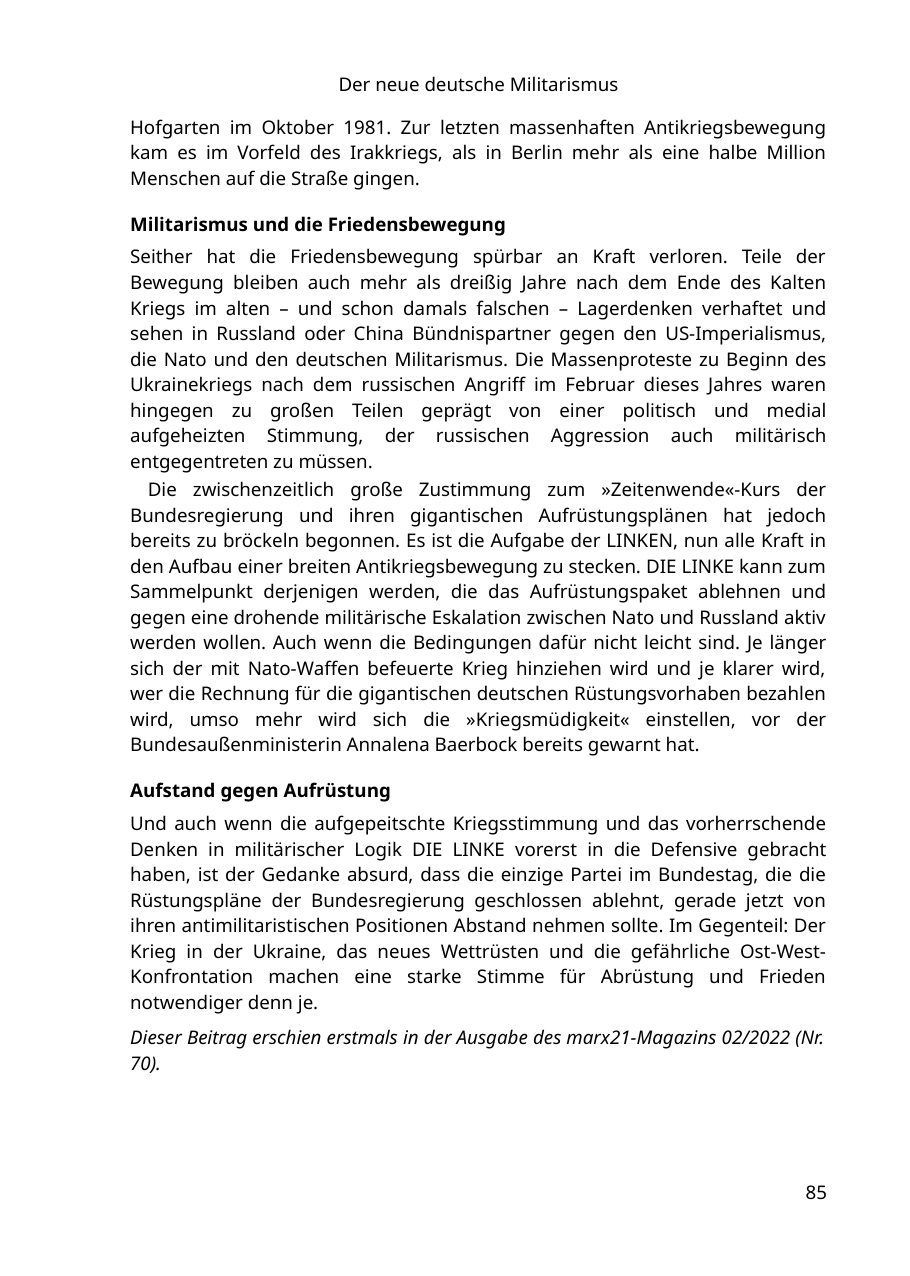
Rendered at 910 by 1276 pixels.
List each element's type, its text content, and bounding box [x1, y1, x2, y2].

text Militarismus und die Friedensbewegung [130, 211, 827, 237]
text Seither hat die Friedensbewegung spürbar an Kraft verloren. Teile der Bewegung bleiben auch mehr als dreißig Jahre nach dem Ende des Kalten Kriegs im alten – und schon damals falschen – Lagerdenken verhaftet und sehen in Russland oder China Bündnispartner gegen den US-Imperialismus, die Nato und den deutschen Militarismus. Die Massenproteste zu Beginn des Ukrainekriegs nach dem russischen Angriff im Februar dieses Jahres waren hingegen zu großen Teilen geprägt von einer politisch und medial aufgeheizten Stimmung, der russischen Aggression auch militärisch entgegentreten zu müssen. [130, 244, 827, 473]
text Aufstand gegen Aufrüstung [130, 778, 827, 803]
text Dieser Beitrag erschien erstmals in der Ausgabe des marx21-Magazins 02/2022 (Nr. 70). [130, 1024, 827, 1076]
text Hofgarten im Oktober 1981. Zur letzten massenhaften Antikriegsbewegung kam es im Vorfeld des Irakkriegs, als in Berlin mehr als eine halbe Million Menschen auf die Straße gingen. [130, 114, 827, 191]
text Und auch wenn die aufgepeitschte Kriegsstimmung und das vorherrschende Denken in militärischer Logik DIE LINKE vorerst in die Defensive gebracht haben, ist der Gedanke absurd, dass die einzige Partei im Bundestag, die die Rüstungspläne der Bundesregierung geschlossen ablehnt, gerade jetzt von ihren antimilitaristischen Positionen Abstand nehmen sollte. Im Gegenteil: Der Krieg in der Ukraine, das neues Wettrüsten und die gefährliche Ost-West-Konfrontation machen eine starke Stimme für Abrüstung und Frieden notwendiger denn je. [130, 810, 827, 1014]
text Die zwischenzeitlich große Zustimmung zum »Zeitenwende«-Kurs der Bundesregierung und ihren gigantischen Aufrüstungsplänen hat jedoch bereits zu bröckeln begonnen. Es ist die Aufgabe der LINKEN, nun alle Kraft in den Aufbau einer breiten Antikriegsbewegung zu stecken. DIE LINKE kann zum Sammelpunkt derjenigen werden, die das Aufrüstungspaket ablehnen und gegen eine drohende militärische Eskalation zwischen Nato und Russland aktiv werden wollen. Auch wenn die Bedingungen dafür nicht leicht sind. Je länger sich der mit Nato-Waffen befeuerte Krieg hinziehen wird und je klarer wird, wer die Rechnung für die gigantischen deutschen Rüstungsvorhaben bezahlen wird, umso mehr wird sich die »Kriegsmüdigkeit« einstellen, vor der Bundesaußenministerin Annalena Baerbock bereits gewarnt hat. [130, 476, 827, 757]
